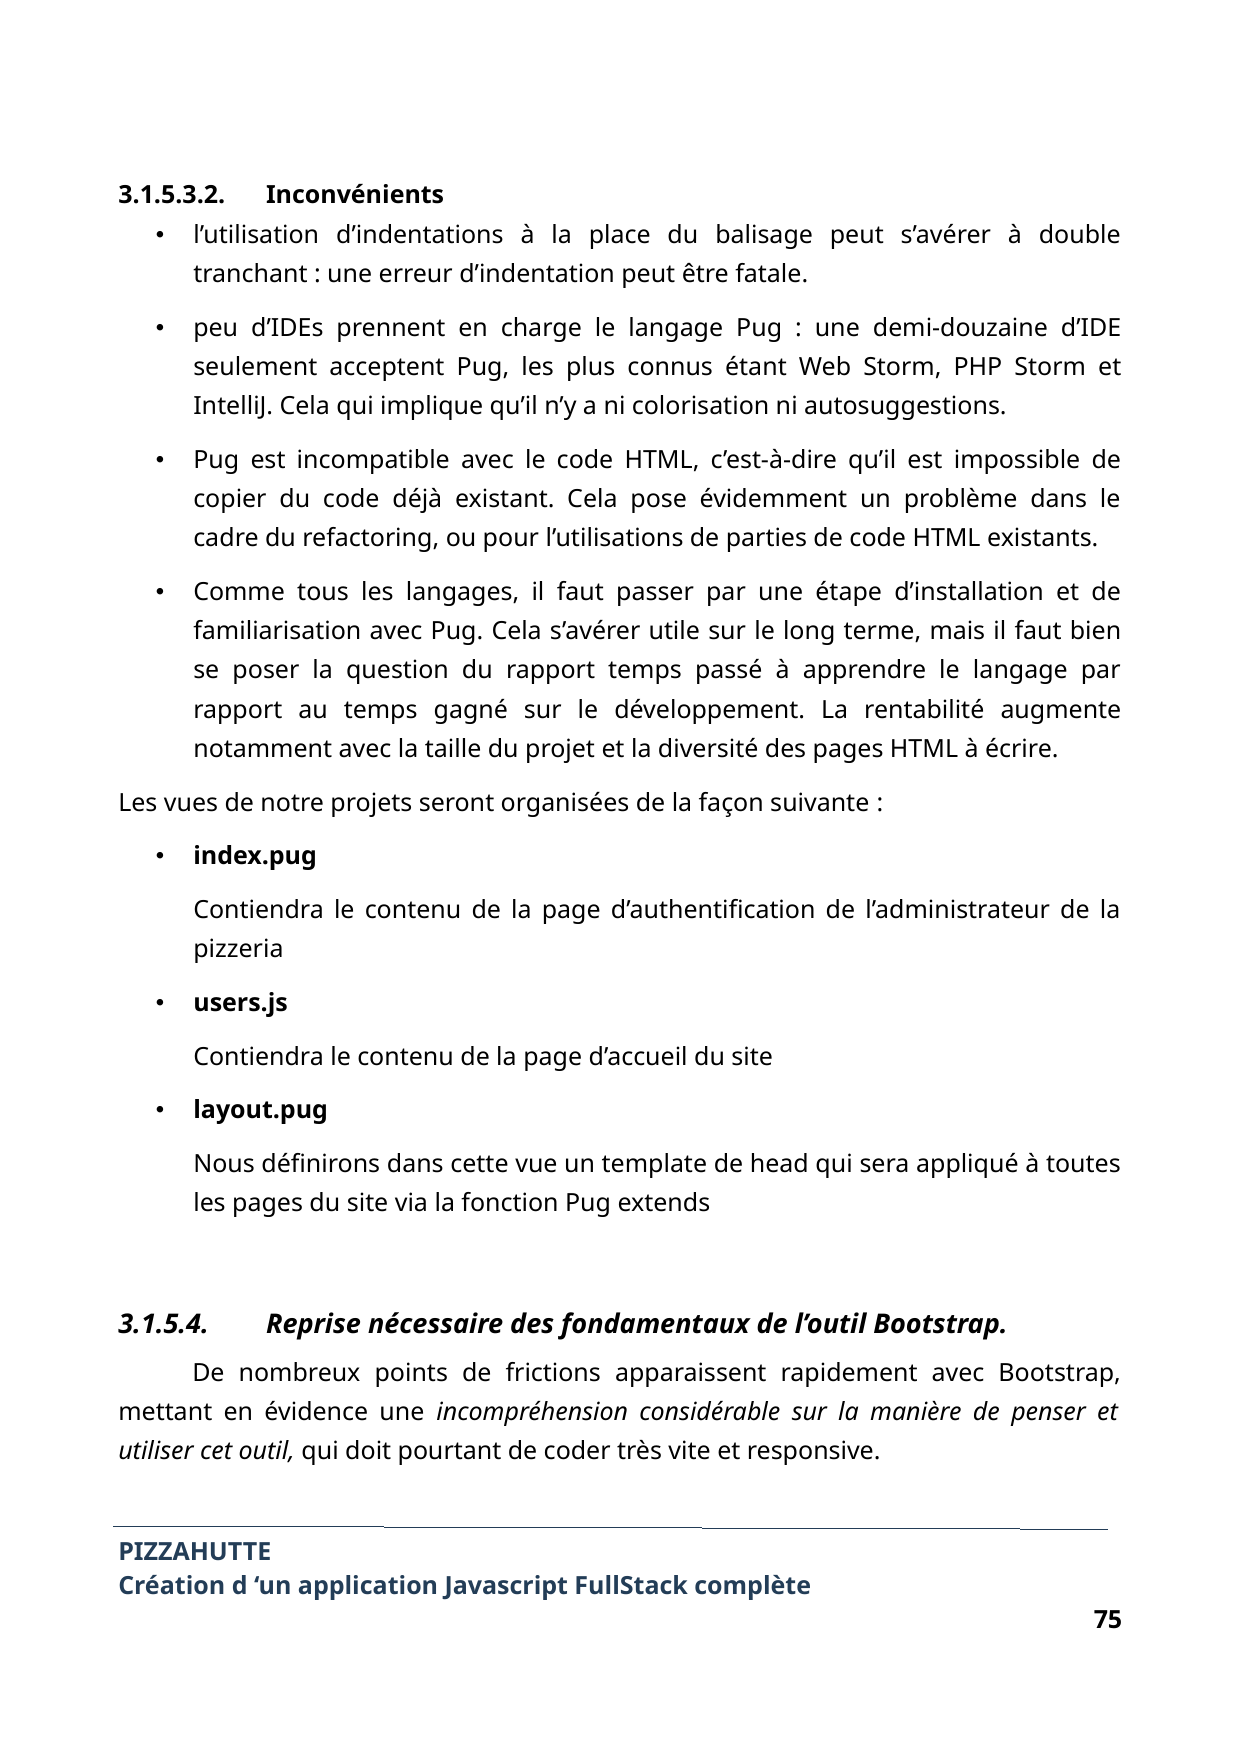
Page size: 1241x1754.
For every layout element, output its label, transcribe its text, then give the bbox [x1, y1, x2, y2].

list users.js [156, 984, 1122, 1019]
text Les vues de notre projets seront organisées de la façon suivante : [118, 784, 1122, 818]
list Comme tous les langages, il faut passer par une étape d’installation et de familiarisation avec Pug. Cela s’avérer utile sur le long terme, mais il faut bien se poser la question du rapport temps passé à apprendre le langage par rapport au temps gagné sur le développement. La rentabilité augmente notamment avec la taille du projet et la diversité des pages HTML à écrire. [156, 574, 1122, 764]
list layout.pug [156, 1092, 1122, 1126]
list peu d’IDEs prennent en charge le langage Pug : une demi-douzaine d’IDE seulement acceptent Pug, les plus connus étant Web Storm, PHP Storm et IntelliJ. Cela qui implique qu’il n’y a ni colorisation ni autosuggestions. [156, 309, 1122, 422]
list l’utilisation d’indentations à la place du balisage peut s’avérer à double tranchant : une erreur d’indentation peut être fatale. [156, 217, 1122, 290]
subtitle Inconvénients [118, 176, 1122, 210]
list Nous définirons dans cette vue un template de head qui sera appliqué à toutes les pages du site via la fonction Pug extends [156, 1146, 1122, 1219]
subtitle Reprise nécessaire des fondamentaux de l’outil Bootstrap. [118, 1305, 1122, 1342]
text De nombreux points de frictions apparaissent rapidement avec Bootstrap, mettant en évidence une incompréhension considérable sur la manière de penser et utiliser cet outil, qui doit pourtant de coder très vite et responsive. [118, 1354, 1122, 1467]
list Contiendra le contenu de la page d’authentification de l’administrateur de la pizzeria [156, 892, 1122, 965]
list Contiendra le contenu de la page d’accueil du site [156, 1038, 1122, 1072]
list index.pug [156, 838, 1122, 872]
list Pug est incompatible avec le code HTML, c’est-à-dire qu’il est impossible de copier du code déjà existant. Cela pose évidemment un problème dans le cadre du refactoring, ou pour l’utilisations de parties de code HTML existants. [156, 442, 1122, 554]
